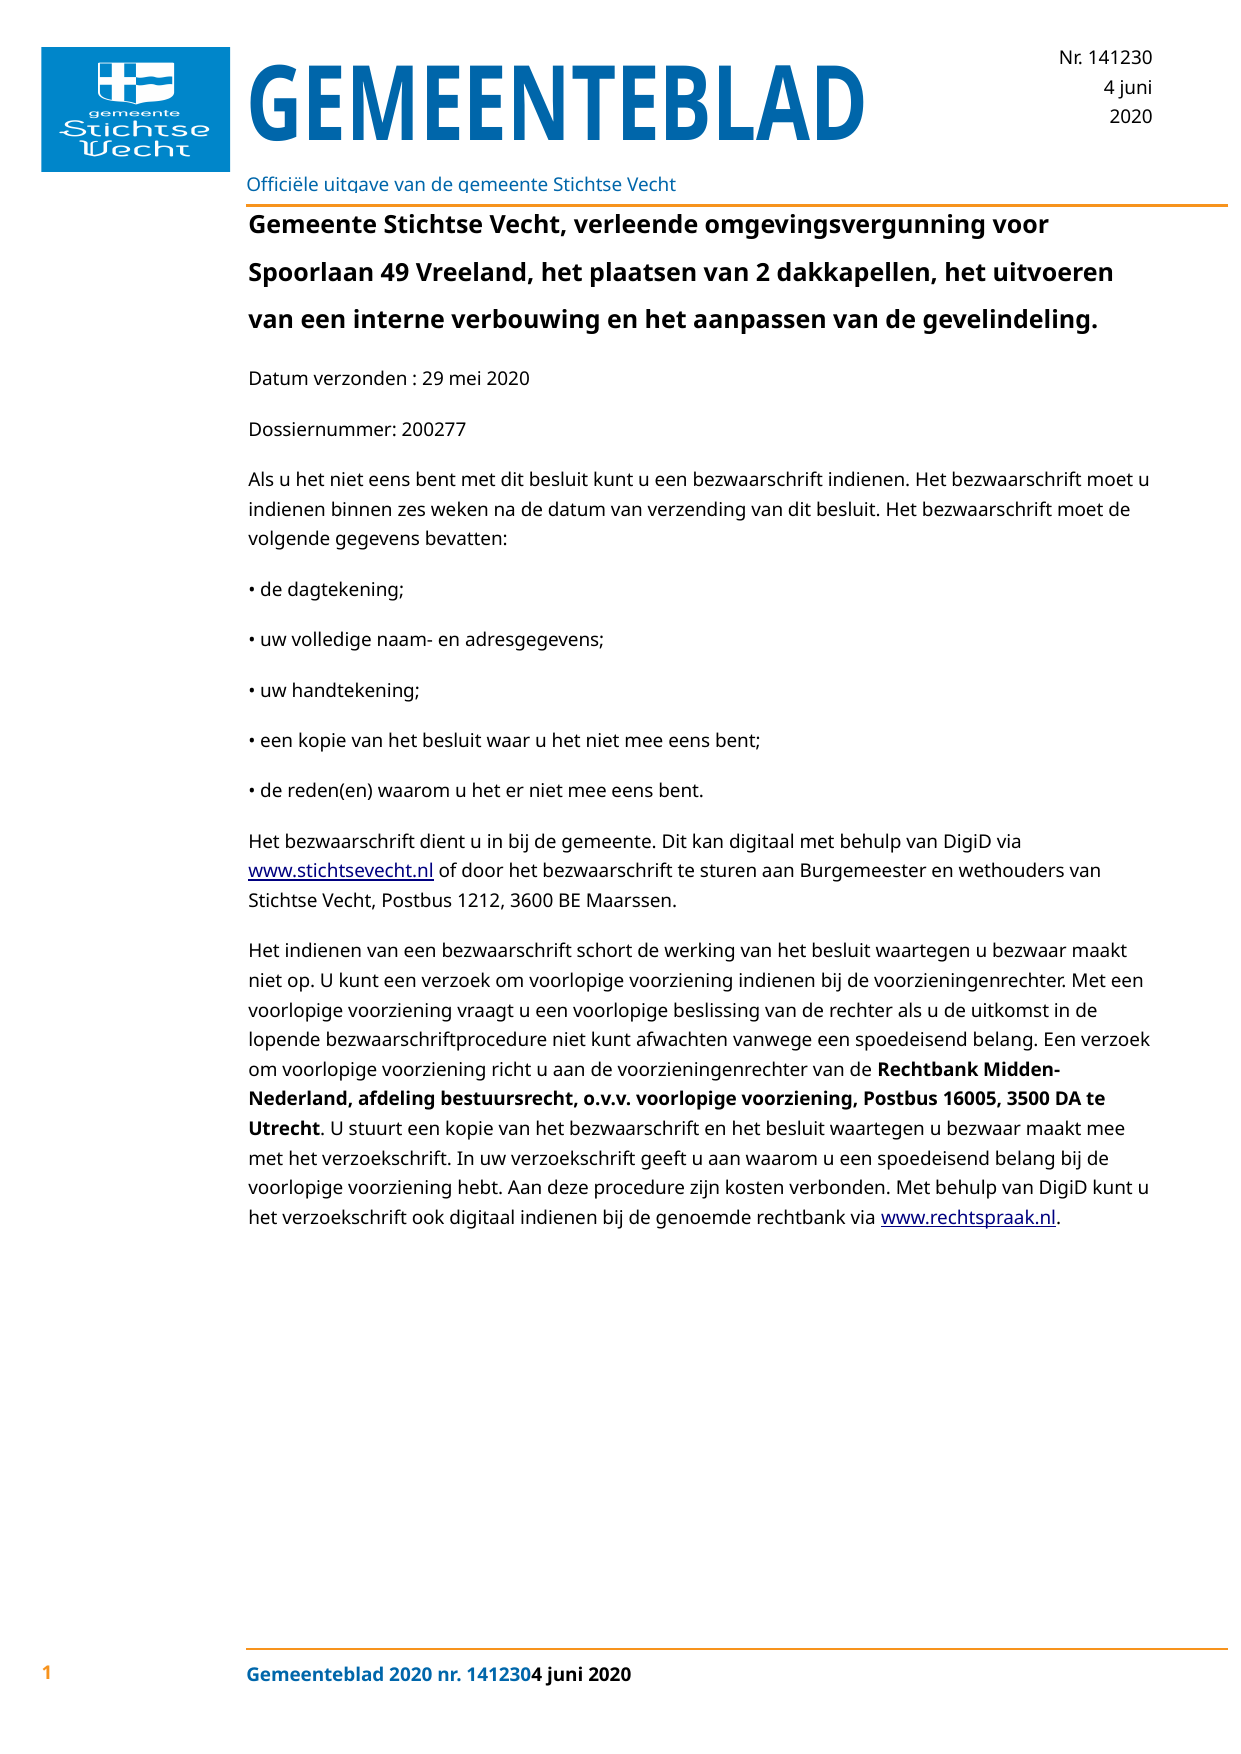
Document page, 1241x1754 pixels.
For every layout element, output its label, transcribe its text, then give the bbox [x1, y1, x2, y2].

picture [137, 63, 174, 103]
text • uw handtekening; [248, 677, 1152, 702]
text • een kopie van het besluit waar u het niet mee eens bent; [248, 727, 1152, 753]
text • de reden(en) waarom u het er niet mee eens bent. [248, 778, 1152, 803]
text Het bezwaarschrift dient u in bij de gemeente. Dit kan digitaal met behulp van DigiD via www.stichtsevecht.nl of door het bezwaarschrift te sturen aan Burgemeester en wethouders van Stichtse Vecht, Postbus 1212, 3600 BE Maarssen. [248, 828, 1152, 913]
text Datum verzonden : 29 mei 2020 [248, 366, 1152, 391]
text Het indienen van een bezwaarschrift schort de werking van het besluit waartegen u bezwaar maakt niet op. U kunt een verzoek om voorlopige voorziening indienen bij de voorzieningenrechter. Met een voorlopige voorziening vraagt u een voorlopige beslissing van de rechter als u de uitkomst in de lopende bezwaarschriftprocedure niet kunt afwachten vanwege een spoedeisend belang. Een verzoek om voorlopige voorziening richt u aan de voorzieningenrechter van de Rechtbank Midden-Nederland, afdeling bestuursrecht, o.v.v. voorlopige voorziening, Postbus 16005, 3500 DA te Utrecht. U stuurt een kopie van het bezwaarschrift en het besluit waartegen u bezwaar maakt mee met het verzoekschrift. In uw verzoekschrift geeft u aan waarom u een spoedeisend belang bij de voorlopige voorziening hebt. Aan deze procedure zijn kosten verbonden. Met behulp van DigiD kunt u het verzoekschrift ook digitaal indienen bij de genoemde rechtbank via www.rechtspraak.nl. [248, 938, 1152, 1229]
text • de dagtekening; [248, 576, 1152, 602]
text Gemeente Stichtse Vecht, verleende omgevingsvergunning voor Spoorlaan 49 Vreeland, het plaatsen van 2 dakkapellen, het uitvoeren van een interne verbouwing en het aanpassen van de gevelindeling. [248, 207, 1152, 336]
picture [99, 63, 135, 101]
text • uw volledige naam- en adresgegevens; [248, 626, 1152, 652]
text Als u het niet eens bent met dit besluit kunt u een bezwaarschrift indienen. Het bezwaarschrift moet u indienen binnen zes weken na de datum van verzending van dit besluit. Het bezwaarschrift moet de volgende gegevens bevatten: [248, 466, 1152, 551]
text Dossiernummer: 200277 [248, 416, 1152, 442]
